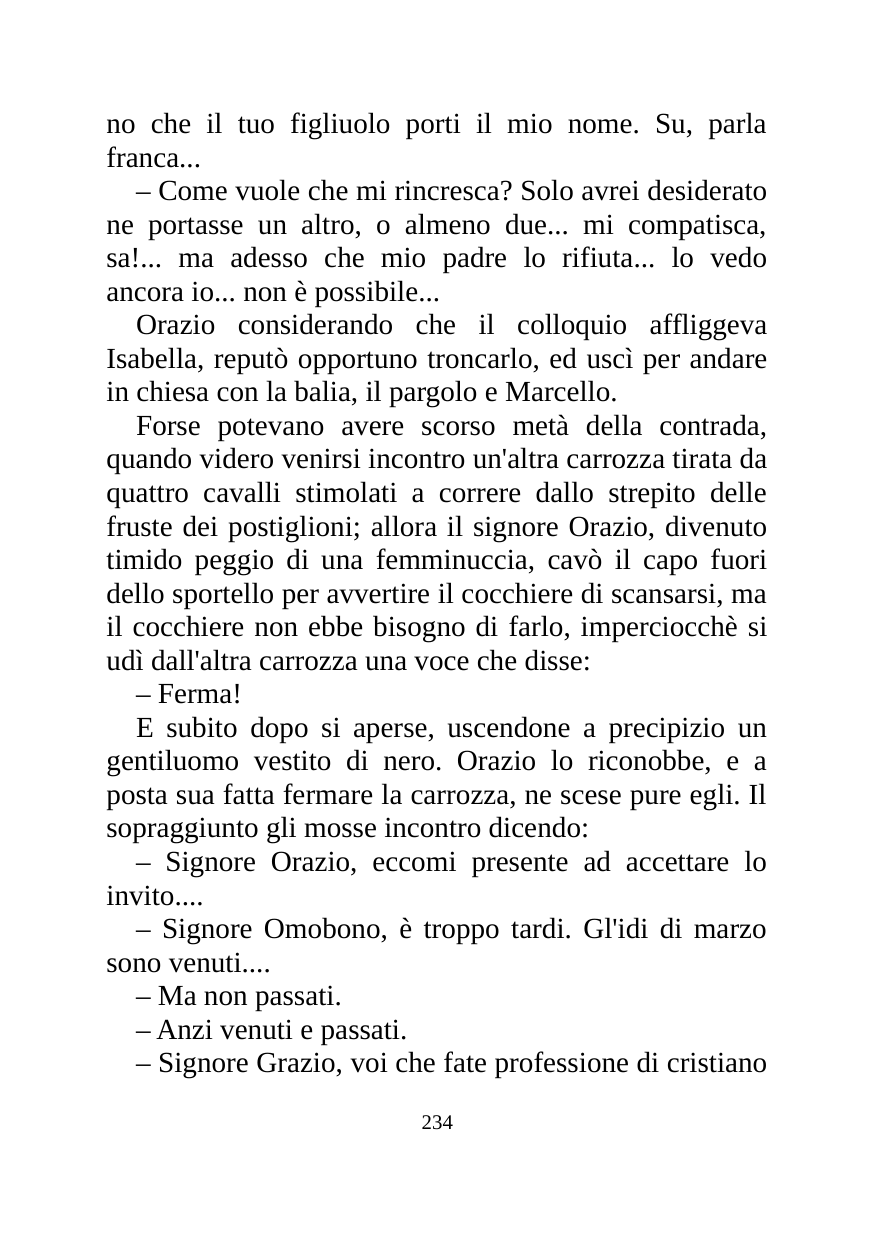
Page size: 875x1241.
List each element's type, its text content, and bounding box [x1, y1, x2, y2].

text Forse potevano avere scorso metà della contrada, quando videro venirsi incontro un'altra carrozza tirata da quattro cavalli stimolati a correre dallo strepito delle fruste dei postiglioni; allora il signore Orazio, divenuto timido peggio di una femminuccia, cavò il capo fuori dello sportello per avvertire il cocchiere di scansarsi, ma il cocchiere non ebbe bisogno di farlo, imperciocchè si udì dall'altra carrozza una voce che disse: [106, 408, 768, 676]
text E subito dopo si aperse, uscendone a precipizio un gentiluomo vestito di nero. Orazio lo riconobbe, e a posta sua fatta fermare la carrozza, ne scese pure egli. Il sopraggiunto gli mosse incontro dicendo: [106, 710, 768, 844]
text – Signore Omobono, è troppo tardi. Gl'idi di marzo sono venuti.... [106, 911, 768, 978]
text – Come vuole che mi rincresca? Solo avrei desiderato ne portasse un altro, o almeno due... mi compatisca, sa!... ma adesso che mio padre lo rifiuta... lo vedo ancora io... non è possibile... [106, 173, 768, 307]
text – Anzi venuti e passati. [106, 1012, 768, 1045]
text – Ma non passati. [106, 978, 768, 1012]
text – Signore Orazio, eccomi presente ad accettare lo invito.... [106, 844, 768, 911]
text – Ferma! [106, 676, 768, 710]
text – Signore Grazio, voi che fate professione di cristiano [106, 1045, 768, 1079]
text no che il tuo figliuolo porti il mio nome. Su, parla franca... [106, 106, 768, 173]
text Orazio considerando che il colloquio affliggeva Isabella, reputò opportuno troncarlo, ed uscì per andare in chiesa con la balia, il pargolo e Marcello. [106, 307, 768, 408]
